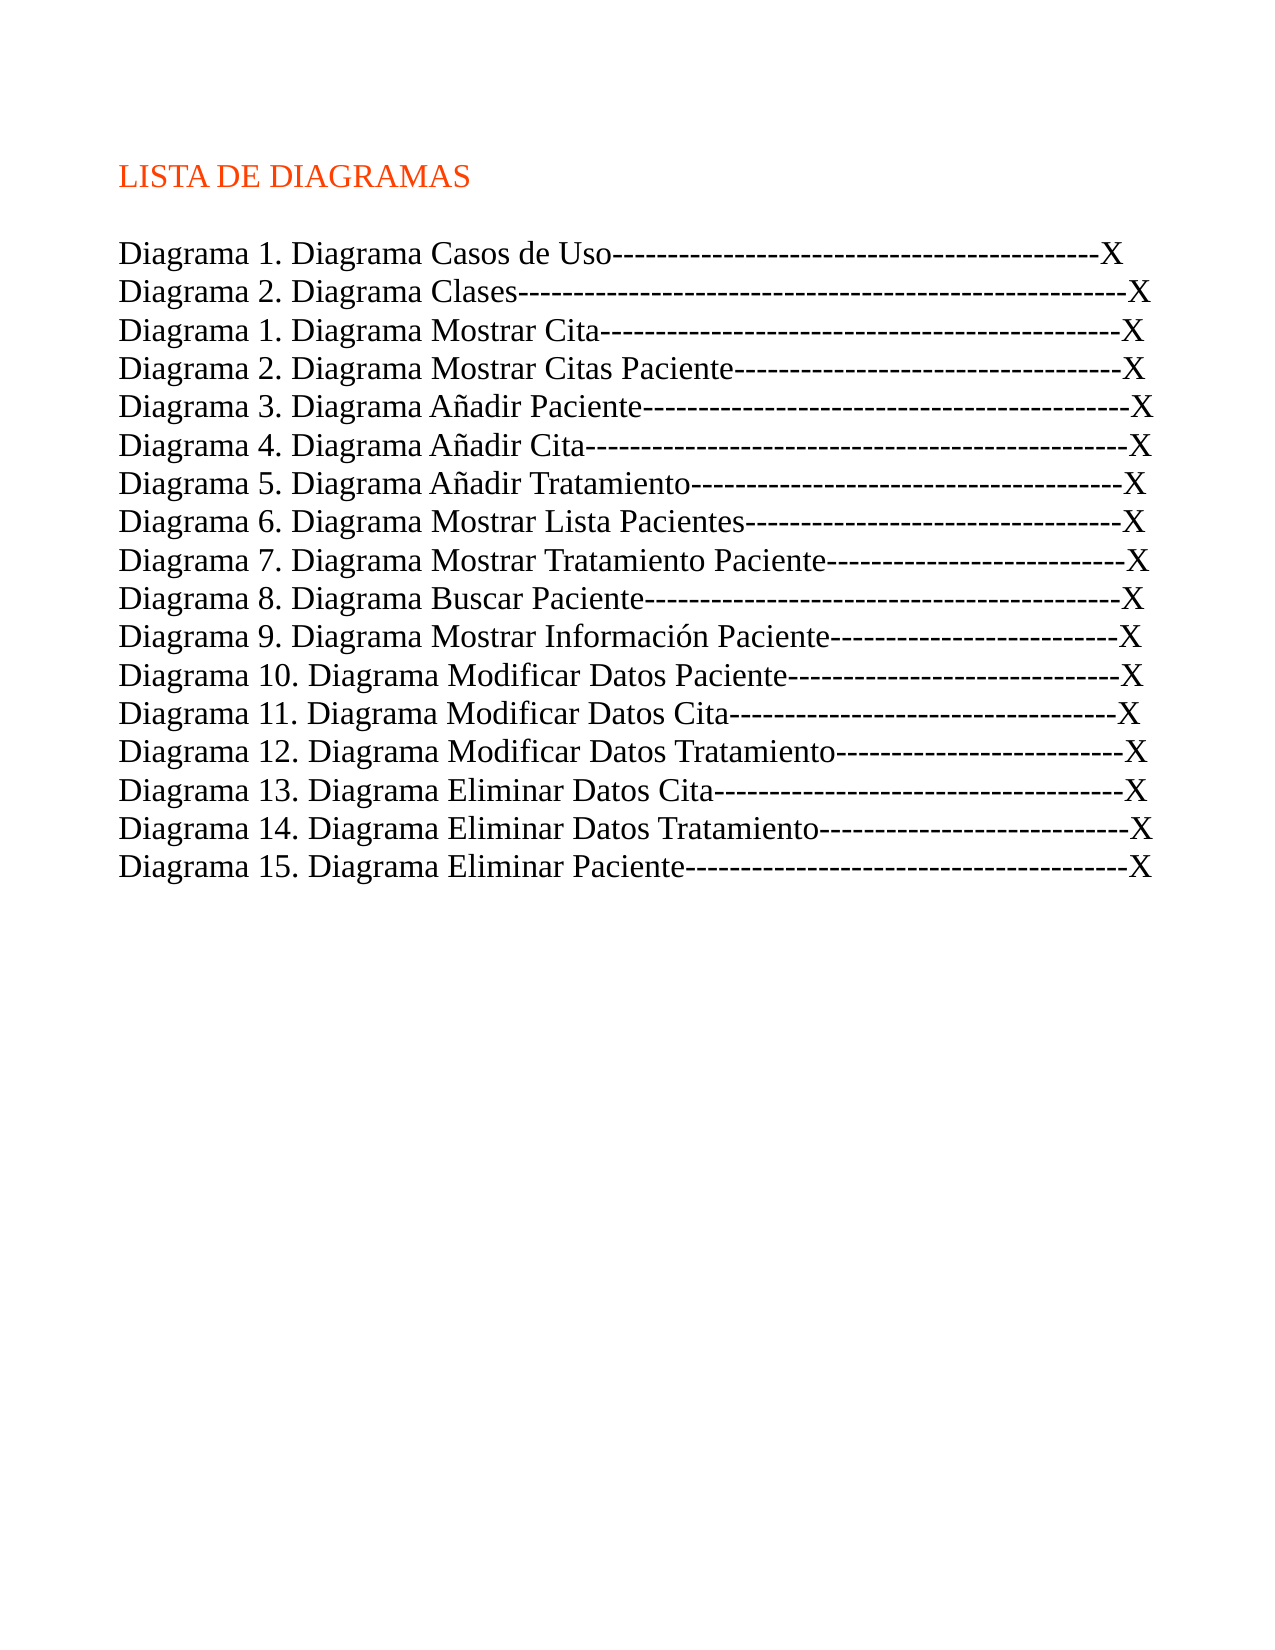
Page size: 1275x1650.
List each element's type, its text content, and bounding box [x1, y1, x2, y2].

text Diagrama 1. Diagrama Mostrar Cita-----------------------------------------------X [118, 310, 1157, 348]
text Diagrama 7. Diagrama Mostrar Tratamiento Paciente---------------------------X [118, 540, 1157, 578]
text Diagrama 5. Diagrama Añadir Tratamiento---------------------------------------X [118, 463, 1157, 501]
text Diagrama 8. Diagrama Buscar Paciente-------------------------------------------X [118, 578, 1157, 616]
text Diagrama 15. Diagrama Eliminar Paciente----------------------------------------X [118, 846, 1157, 885]
text Diagrama 13. Diagrama Eliminar Datos Cita-------------------------------------X [118, 770, 1157, 808]
text Diagrama 2. Diagrama Mostrar Citas Paciente-----------------------------------X [118, 348, 1157, 386]
text Diagrama 6. Diagrama Mostrar Lista Pacientes----------------------------------X [118, 501, 1157, 540]
text Diagrama 2. Diagrama Clases-------------------------------------------------------X [118, 271, 1157, 310]
text Diagrama 9. Diagrama Mostrar Información Paciente--------------------------X [118, 616, 1157, 655]
text Diagrama 11. Diagrama Modificar Datos Cita-----------------------------------X [118, 693, 1157, 731]
text LISTA DE DIAGRAMAS [118, 156, 1157, 195]
text Diagrama 10. Diagrama Modificar Datos Paciente------------------------------X [118, 655, 1157, 693]
text Diagrama 3. Diagrama Añadir Paciente--------------------------------------------X [118, 386, 1157, 425]
text Diagrama 12. Diagrama Modificar Datos Tratamiento--------------------------X [118, 731, 1157, 770]
text Diagrama 14. Diagrama Eliminar Datos Tratamiento----------------------------X [118, 808, 1157, 846]
text Diagrama 4. Diagrama Añadir Cita-------------------------------------------------X [118, 425, 1157, 463]
text Diagrama 1. Diagrama Casos de Uso--------------------------------------------X [118, 233, 1157, 271]
